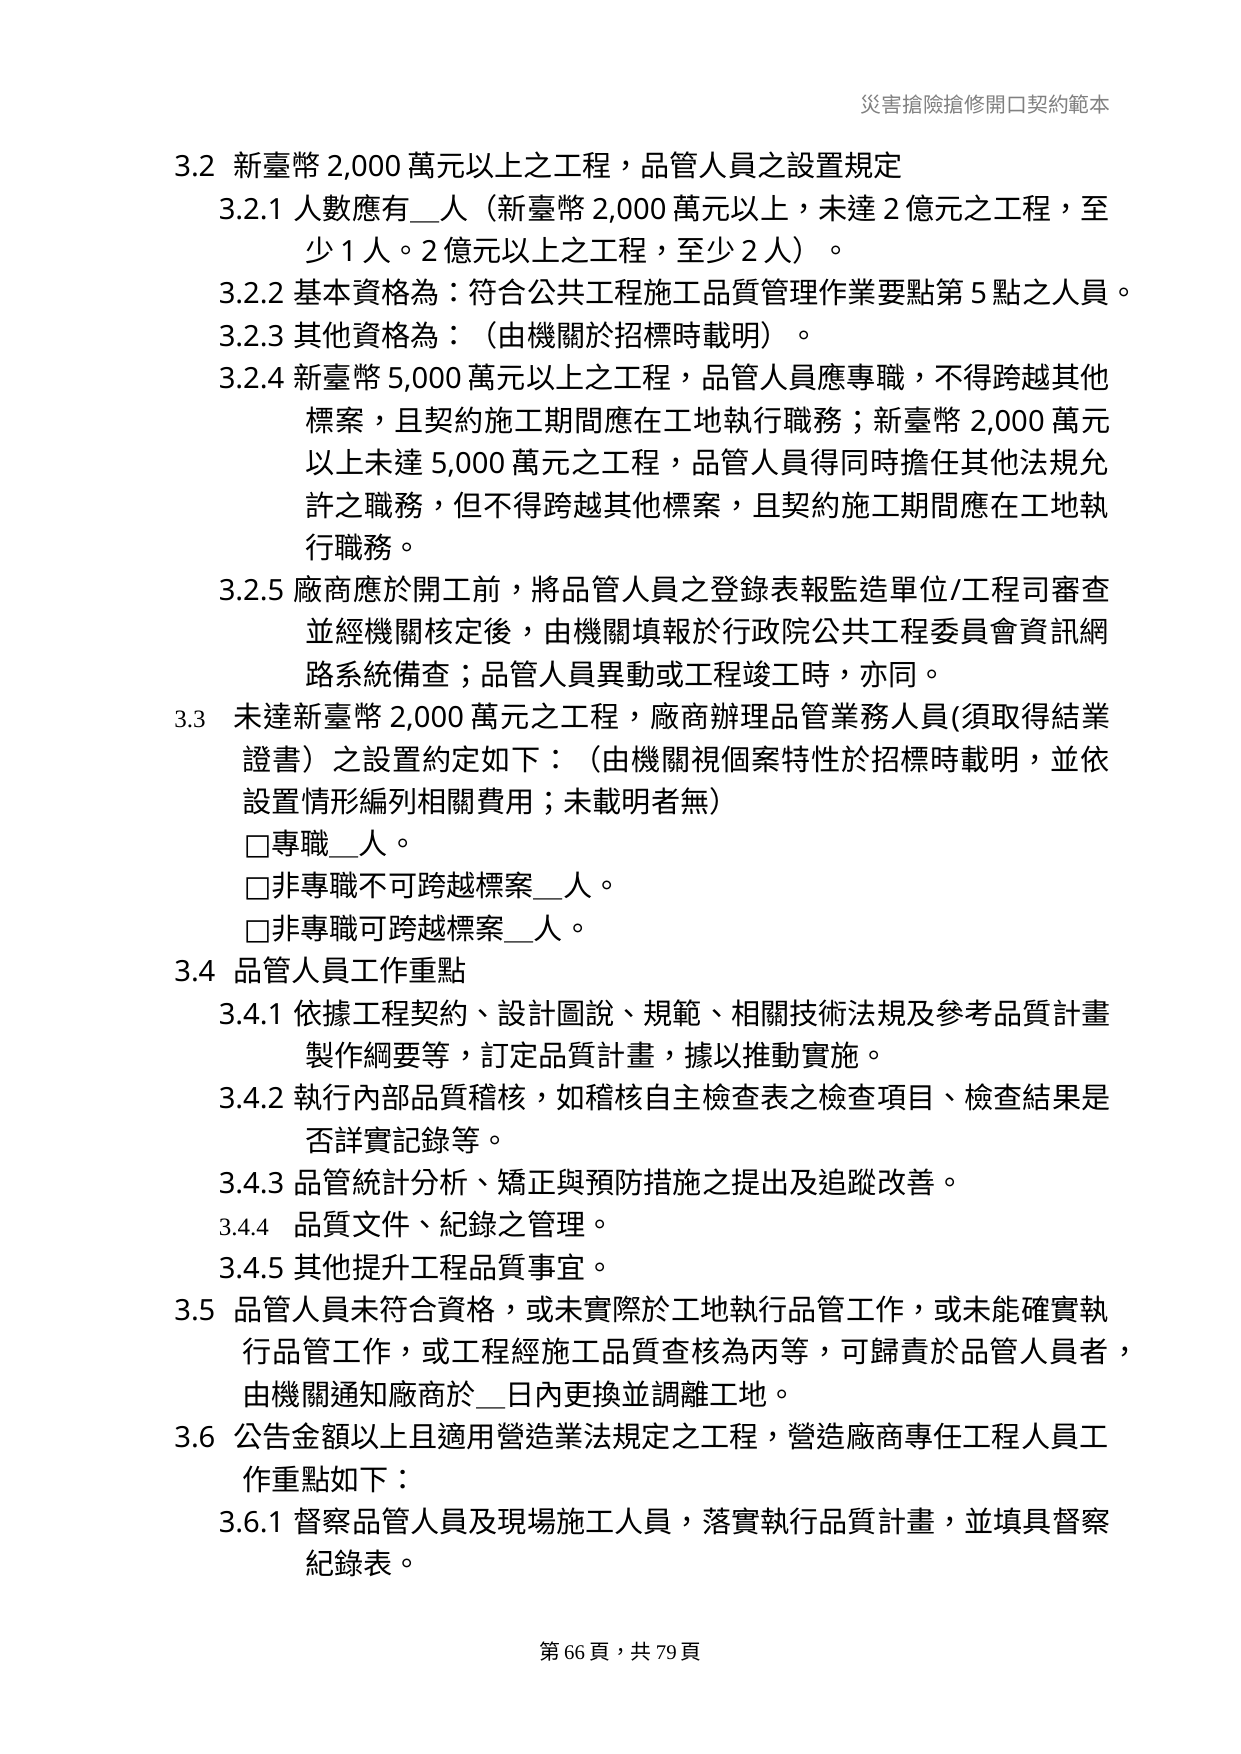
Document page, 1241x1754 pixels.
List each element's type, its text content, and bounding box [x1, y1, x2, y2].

list 廠商應於開工前，將品管人員之登錄表報監造單位/工程司審查並經機關核定後，由機關填報於行政院公共工程委員會資訊網路系統備查；品管人員異動或工程竣工時，亦同。 [218, 567, 1110, 694]
list 執行內部品質稽核，如稽核自主檢查表之檢查項目、檢查結果是否詳實記錄等。 [218, 1075, 1110, 1159]
list 新臺幣2,000萬元以上之工程，品管人員之設置規定 [174, 143, 1110, 185]
list 基本資格為：符合公共工程施工品質管理作業要點第5點之人員。 [218, 270, 1110, 312]
list 新臺幣5,000萬元以上之工程，品管人員應專職，不得跨越其他標案，且契約施工期間應在工地執行職務；新臺幣2,000萬元以上未達5,000萬元之工程，品管人員得同時擔任其他法規允許之職務，但不得跨越其他標案，且契約施工期間應在工地執行職務。 [218, 355, 1110, 567]
list 人數應有＿人（新臺幣2,000萬元以上，未達2億元之工程，至少1人。2億元以上之工程，至少2人）。 [218, 185, 1110, 270]
list 品質文件、紀錄之管理。 [218, 1202, 1110, 1244]
list 其他提升工程品質事宜。 [218, 1244, 1110, 1287]
list 品管人員未符合資格，或未實際於工地執行品管工作，或未能確實執行品管工作，或工程經施工品質查核為丙等，可歸責於品管人員者，由機關通知廠商於＿日內更換並調離工地。 [174, 1287, 1110, 1414]
list 督察品管人員及現場施工人員，落實執行品質計畫，並填具督察紀錄表。 [218, 1498, 1110, 1583]
list 品管統計分析、矯正與預防措施之提出及追蹤改善。 [218, 1159, 1110, 1202]
list 未達新臺幣2,000萬元之工程，廠商辦理品管業務人員(須取得結業證書）之設置約定如下：（由機關視個案特性於招標時載明，並依設置情形編列相關費用；未載明者無） [174, 694, 1110, 821]
text □非專職可跨越標案＿人。 [244, 905, 1110, 948]
list 依據工程契約、設計圖說、規範、相關技術法規及參考品質計畫製作綱要等，訂定品質計畫，據以推動實施。 [218, 990, 1110, 1075]
list 其他資格為：（由機關於招標時載明）。 [218, 312, 1110, 355]
list 品管人員工作重點 [174, 948, 1110, 990]
text □專職＿人。 [244, 821, 1110, 863]
list 公告金額以上且適用營造業法規定之工程，營造廠商專任工程人員工作重點如下： [174, 1414, 1110, 1498]
text □非專職不可跨越標案＿人。 [244, 863, 1110, 905]
